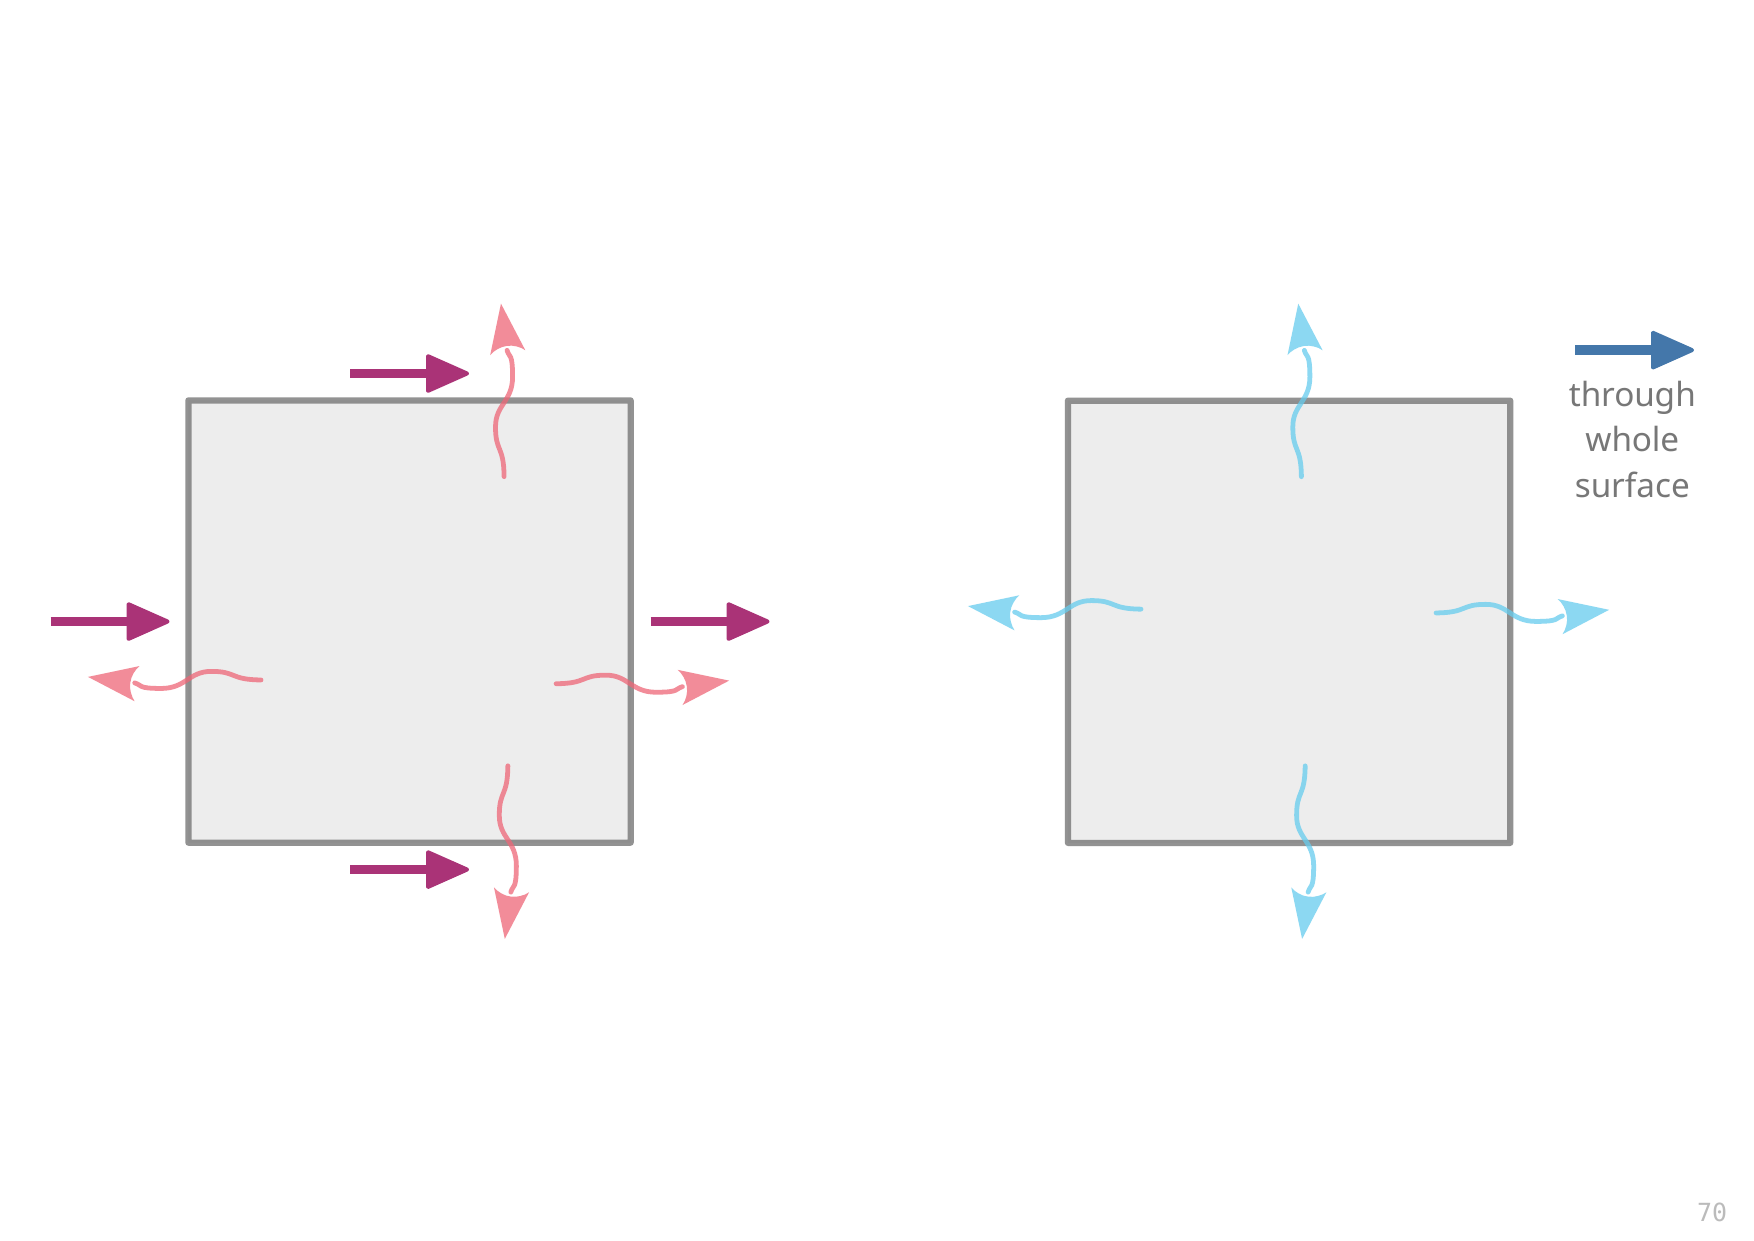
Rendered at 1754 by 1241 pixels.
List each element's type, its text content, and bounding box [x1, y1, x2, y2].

text_box [1067, 400, 1511, 843]
text_box [188, 400, 631, 843]
text_box through whole surface [1554, 363, 1703, 479]
